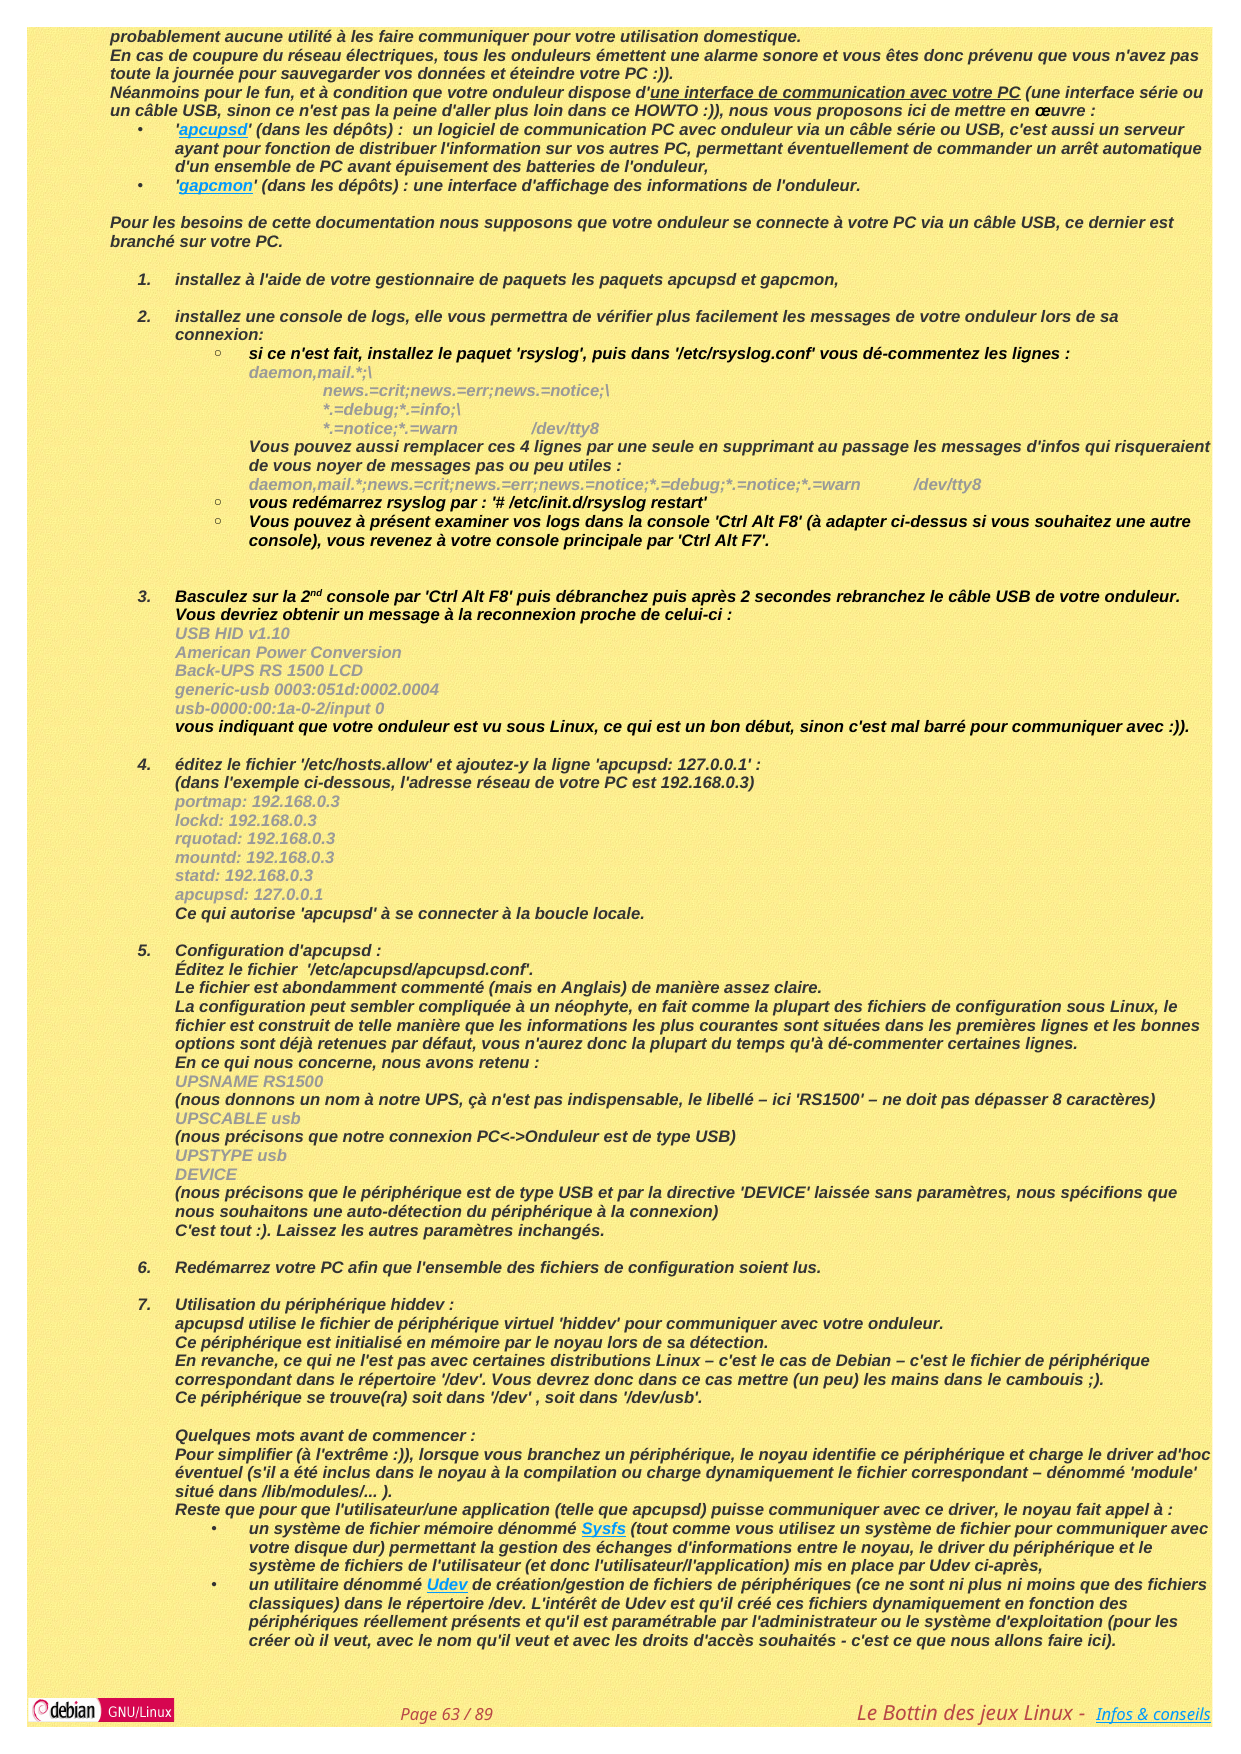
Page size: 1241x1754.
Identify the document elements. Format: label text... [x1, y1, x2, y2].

list USB HID v1.10 [137, 624, 1212, 643]
list La configuration peut sembler compliquée à un néophyte, en fait comme la plupart des fichiers de configuration sous Linux, le fichier est construit de telle manière que les informations les plus courantes sont situées dans les premières lignes et les bonnes options sont déjà retenues par défaut, vous n'aurez donc la plupart du temps qu'à dé-commenter certaines lignes. [137, 997, 1212, 1053]
text En cas de coupure du réseau électriques, tous les onduleurs émettent une alarme sonore et vous êtes donc prévenu que vous n'avez pas toute la journée pour sauvegarder vos données et éteindre votre PC :)). [110, 46, 1212, 83]
list Basculez sur la 2nd console par 'Ctrl Alt F8' puis débranchez puis après 2 secondes rebranchez le câble USB de votre onduleur. Vous devriez obtenir un message à la reconnexion proche de celui-ci : [137, 587, 1212, 624]
list Ce périphérique est initialisé en mémoire par le noyau lors de sa détection. [137, 1333, 1212, 1352]
text Quelques mots avant de commencer : [175, 1426, 1212, 1445]
text Ce qui autorise 'apcupsd' à se connecter à la boucle locale. [175, 904, 1212, 923]
list Vous pouvez aussi remplacer ces 4 lignes par une seule en supprimant au passage les messages d'infos qui risqueraient de vous noyer de messages pas ou peu utiles : [211, 438, 1212, 475]
list apcupsd utilise le fichier de périphérique virtuel 'hiddev' pour communiquer avec votre onduleur. [137, 1314, 1212, 1333]
list statd: 192.168.0.3 [137, 867, 1212, 885]
list American Power Conversion [137, 643, 1212, 662]
list Vous pouvez à présent examiner vos logs dans la console 'Ctrl Alt F8' (à adapter ci-dessus si vous souhaitez une autre console), vous revenez à votre console principale par 'Ctrl Alt F7'. [211, 512, 1212, 550]
text Pour simplifier (à l'extrême :)), lorsque vous branchez un périphérique, le noyau identifie ce périphérique et charge le driver ad'hoc éventuel (s'il a été inclus dans le noyau à la compilation ou charge dynamiquement le fichier correspondant – dénommé 'module' situé dans /lib/modules/... ). [175, 1445, 1212, 1501]
list si ce n'est fait, installez le paquet 'rsyslog', puis dans '/etc/rsyslog.conf' vous dé-commentez les lignes : [211, 344, 1212, 363]
list En ce qui nous concerne, nous avons retenu : [137, 1053, 1212, 1072]
text Reste que pour que l'utilisateur/une application (telle que apcupsd) puisse communiquer avec ce driver, le noyau fait appel à : [175, 1501, 1212, 1519]
list installez à l'aide de votre gestionnaire de paquets les paquets apcupsd et gapcmon, [137, 270, 1212, 288]
list *.=debug;*.=info;\ [285, 400, 1212, 419]
list rquotad: 192.168.0.3 [137, 829, 1212, 848]
text UPSCABLE usb [175, 1109, 1212, 1128]
list news.=crit;news.=err;news.=notice;\ [285, 382, 1212, 400]
picture [27, 27, 1213, 1727]
list Utilisation du périphérique hiddev : [137, 1296, 1212, 1314]
list (nous donnons un nom à notre UPS, çà n'est pas indispensable, le libellé – ici 'RS1500' – ne doit pas dépasser 8 caractères) [137, 1091, 1212, 1109]
list vous redémarrez rsyslog par : '# /etc/init.d/rsyslog restart' [211, 494, 1212, 512]
text Pour les besoins de cette documentation nous supposons que votre onduleur se connecte à votre PC via un câble USB, ce dernier est branché sur votre PC. [110, 214, 1212, 251]
list Configuration d'apcupsd : [137, 941, 1212, 960]
text UPSTYPE usb [175, 1146, 1212, 1165]
list Redémarrez votre PC afin que l'ensemble des fichiers de configuration soient lus. [137, 1258, 1212, 1277]
list Back-UPS RS 1500 LCD [137, 662, 1212, 680]
list Ce périphérique se trouve(ra) soit dans '/dev' , soit dans '/dev/usb'. [137, 1389, 1212, 1407]
text DEVICE [175, 1165, 1212, 1184]
list mountd: 192.168.0.3 [137, 848, 1212, 867]
list Le fichier est abondamment commenté (mais en Anglais) de manière assez claire. [137, 979, 1212, 997]
text (nous précisons que le périphérique est de type USB et par la directive 'DEVICE' laissée sans paramètres, nous spécifions que nous souhaitons une auto-détection du périphérique à la connexion) [175, 1184, 1212, 1221]
list Éditez le fichier '/etc/apcupsd/apcupsd.conf'. [137, 960, 1212, 979]
list lockd: 192.168.0.3 [137, 811, 1212, 829]
list un système de fichier mémoire dénommé Sysfs (tout comme vous utilisez un système de fichier pour communiquer avec votre disque dur) permettant la gestion des échanges d'informations entre le noyau, le driver du périphérique et le système de fichiers de l'utilisateur (et donc l'utilisateur/l'application) mis en place par Udev ci-après, [211, 1519, 1212, 1575]
text C'est tout :). Laissez les autres paramètres inchangés. [175, 1221, 1212, 1240]
list portmap: 192.168.0.3 [137, 792, 1212, 811]
list un utilitaire dénommé Udev de création/gestion de fichiers de périphériques (ce ne sont ni plus ni moins que des fichiers classiques) dans le répertoire /dev. L'intérêt de Udev est qu'il créé ces fichiers dynamiquement en fonction des périphériques réellement présents et qu'il est paramétrable par l'administrateur ou le système d'exploitation (pour les créer où il veut, avec le nom qu'il veut et avec les droits d'accès souhaités - c'est ce que nous allons faire ici). [211, 1575, 1212, 1650]
text vous indiquant que votre onduleur est vu sous Linux, ce qui est un bon début, sinon c'est mal barré pour communiquer avec :)). [175, 718, 1212, 736]
list generic-usb 0003:051d:0002.0004 [137, 680, 1212, 699]
list daemon,mail.*;news.=crit;news.=err;news.=notice;*.=debug;*.=notice;*.=warn /dev/tty8 [211, 475, 1212, 494]
list *.=notice;*.=warn /dev/tty8 [285, 419, 1212, 438]
list daemon,mail.*;\ [211, 363, 1212, 382]
list éditez le fichier '/etc/hosts.allow' et ajoutez-y la ligne 'apcupsd: 127.0.0.1' : [137, 755, 1212, 773]
list (dans l'exemple ci-dessous, l'adresse réseau de votre PC est 192.168.0.3) [137, 773, 1212, 792]
list 'gapcmon' (dans les dépôts) : une interface d'affichage des informations de l'onduleur. [137, 176, 1212, 195]
list En revanche, ce qui ne l'est pas avec certaines distributions Linux – c'est le cas de Debian – c'est le fichier de périphérique correspondant dans le répertoire '/dev'. Vous devrez donc dans ce cas mettre (un peu) les mains dans le cambouis ;). [137, 1352, 1212, 1389]
text probablement aucune utilité à les faire communiquer pour votre utilisation domestique. [110, 27, 1212, 46]
list usb-0000:00:1a-0-2/input 0 [137, 699, 1212, 718]
text Néanmoins pour le fun, et à condition que votre onduleur dispose d'une interface de communication avec votre PC (une interface série ou un câble USB, sinon ce n'est pas la peine d'aller plus loin dans ce HOWTO :)), nous vous proposons ici de mettre en œuvre : [110, 83, 1212, 120]
list 'apcupsd' (dans les dépôts) : un logiciel de communication PC avec onduleur via un câble série ou USB, c'est aussi un serveur ayant pour fonction de distribuer l'information sur vos autres PC, permettant éventuellement de commander un arrêt automatique d'un ensemble de PC avant épuisement des batteries de l'onduleur, [137, 120, 1212, 176]
list UPSNAME RS1500 [137, 1072, 1212, 1091]
list installez une console de logs, elle vous permettra de vérifier plus facilement les messages de votre onduleur lors de sa connexion: [137, 307, 1212, 344]
text (nous précisons que notre connexion PC<->Onduleur est de type USB) [175, 1128, 1212, 1146]
list apcupsd: 127.0.0.1 [137, 885, 1212, 904]
